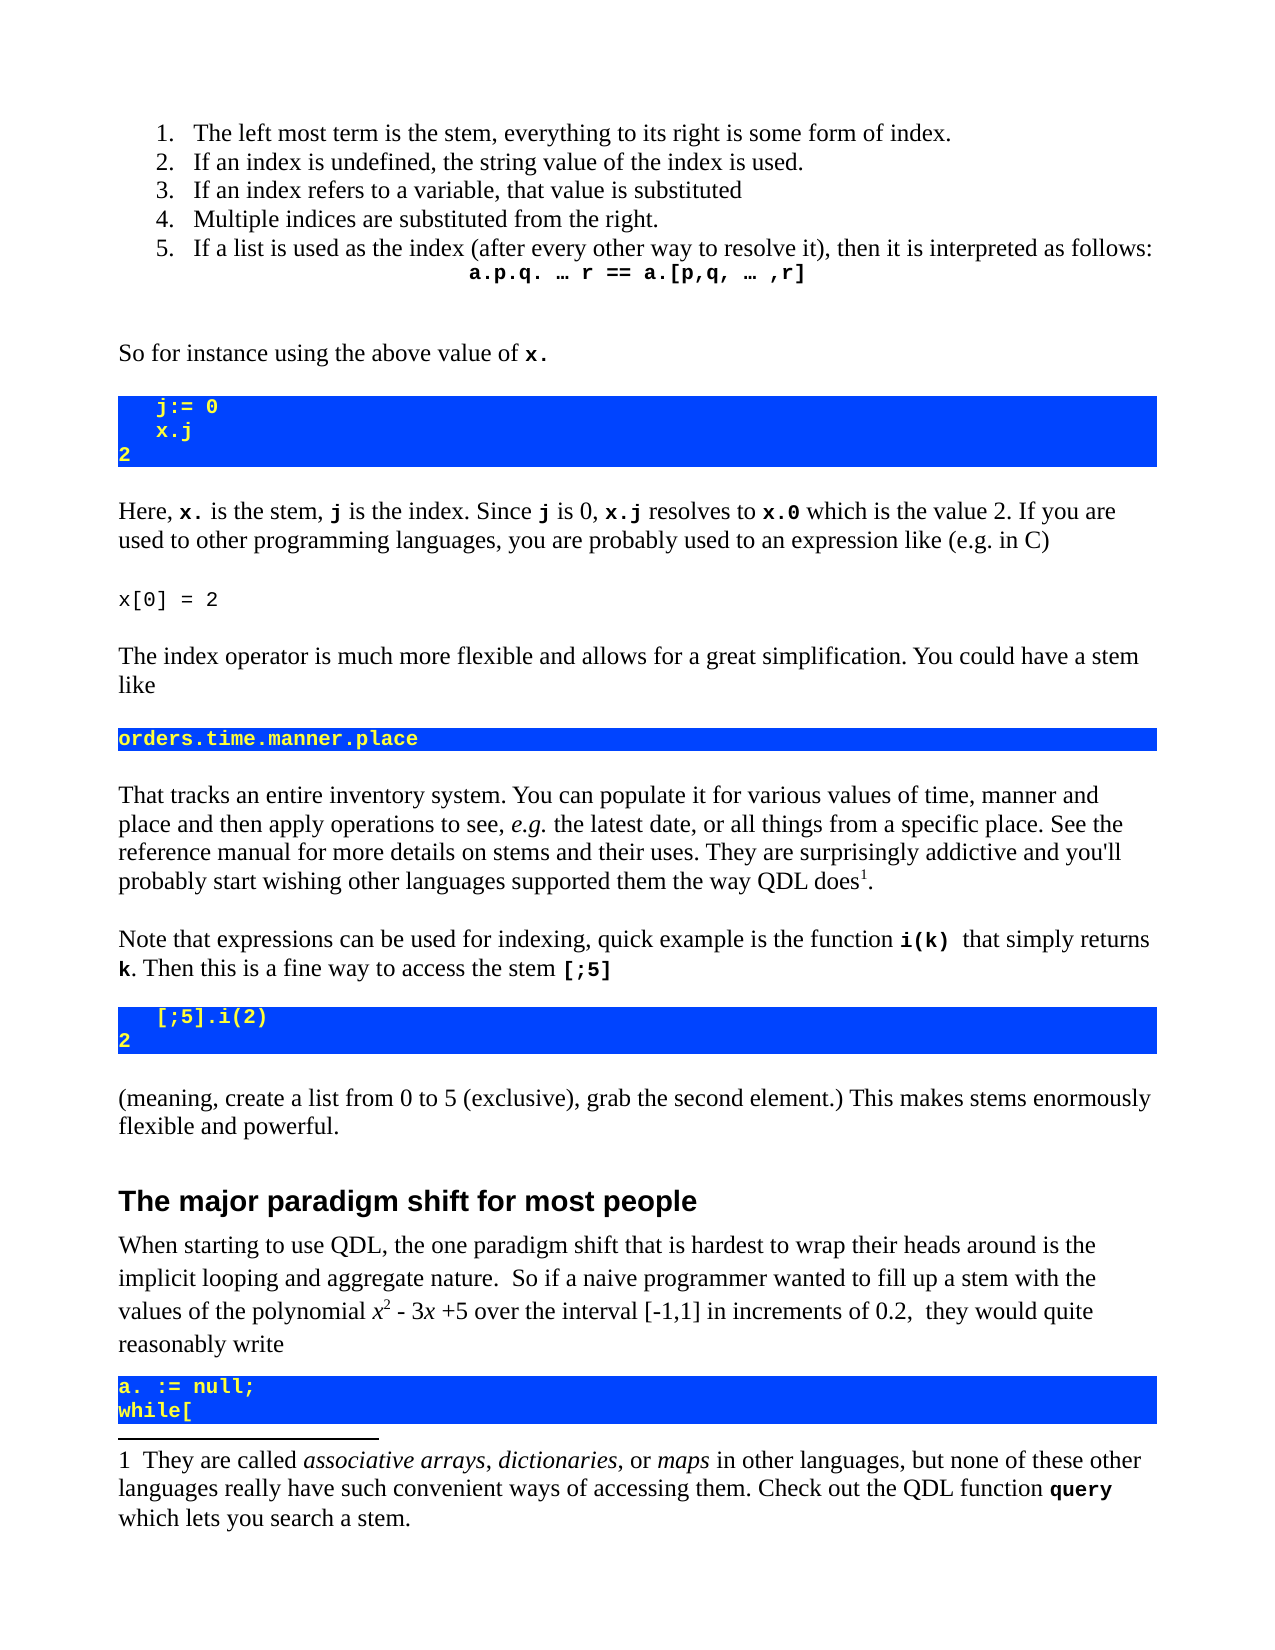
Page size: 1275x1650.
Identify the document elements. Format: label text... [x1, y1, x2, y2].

text The index operator is much more flexible and allows for a great simplification. You could have a stem like [118, 641, 1157, 699]
text while[ [118, 1400, 1157, 1424]
text j:= 0 [118, 396, 1157, 420]
text They are called associative arrays, dictionaries, or maps in other languages, but none of these other languages really have such convenient ways of accessing them. Check out the QDL function query which lets you search a stem. [118, 1445, 1157, 1532]
text x[0] = 2 [118, 583, 1157, 613]
text orders.time.manner.place [118, 728, 1157, 751]
list The left most term is the stem, everything to its right is some form of index. [156, 118, 1157, 147]
text a. := null; [118, 1376, 1157, 1400]
text [;5].i(2) [118, 1007, 1157, 1030]
text (meaning, create a list from 0 to 5 (exclusive), grab the second element.) This makes stems enormously flexible and powerful. [118, 1083, 1157, 1140]
list Multiple indices are substituted from the right. [156, 204, 1157, 233]
text 2 [118, 443, 1157, 467]
text 2 [118, 1030, 1157, 1054]
text When starting to use QDL, the one paradigm shift that is hardest to wrap their heads around is the implicit looping and aggregate nature. So if a naive programmer wanted to fill up a stem with the values of the polynomial x2 - 3x +5 over the interval [-1,1] in increments of 0.2, they would quite reasonably write [118, 1230, 1157, 1357]
text Note that expressions can be used for indexing, quick example is the function i(k) that simply returns k. Then this is a fine way to access the stem [;5] [118, 924, 1157, 983]
subtitle The major paradigm shift for most people [118, 1183, 1157, 1217]
list If an index refers to a variable, that value is substituted [156, 176, 1157, 204]
text That tracks an entire inventory system. You can populate it for various values of time, manner and place and then apply operations to see, e.g. the latest date, or all things from a specific place. See the reference manual for more details on stems and their uses. They are surprisingly addictive and you'll probably start wishing other languages supported them the way QDL does. [118, 780, 1157, 895]
text a.p.q. … r == a.[p,q, … ,r] [118, 262, 1157, 286]
text x.j [118, 420, 1157, 443]
text So for instance using the above value of x. [118, 338, 1157, 367]
list If a list is used as the index (after every other way to resolve it), then it is interpreted as follows: [156, 233, 1157, 262]
list If an index is undefined, the string value of the index is used. [156, 147, 1157, 176]
text Here, x. is the stem, j is the index. Since j is 0, x.j resolves to x.0 which is the value 2. If you are used to other programming languages, you are probably used to an expression like (e.g. in C) [118, 496, 1157, 554]
